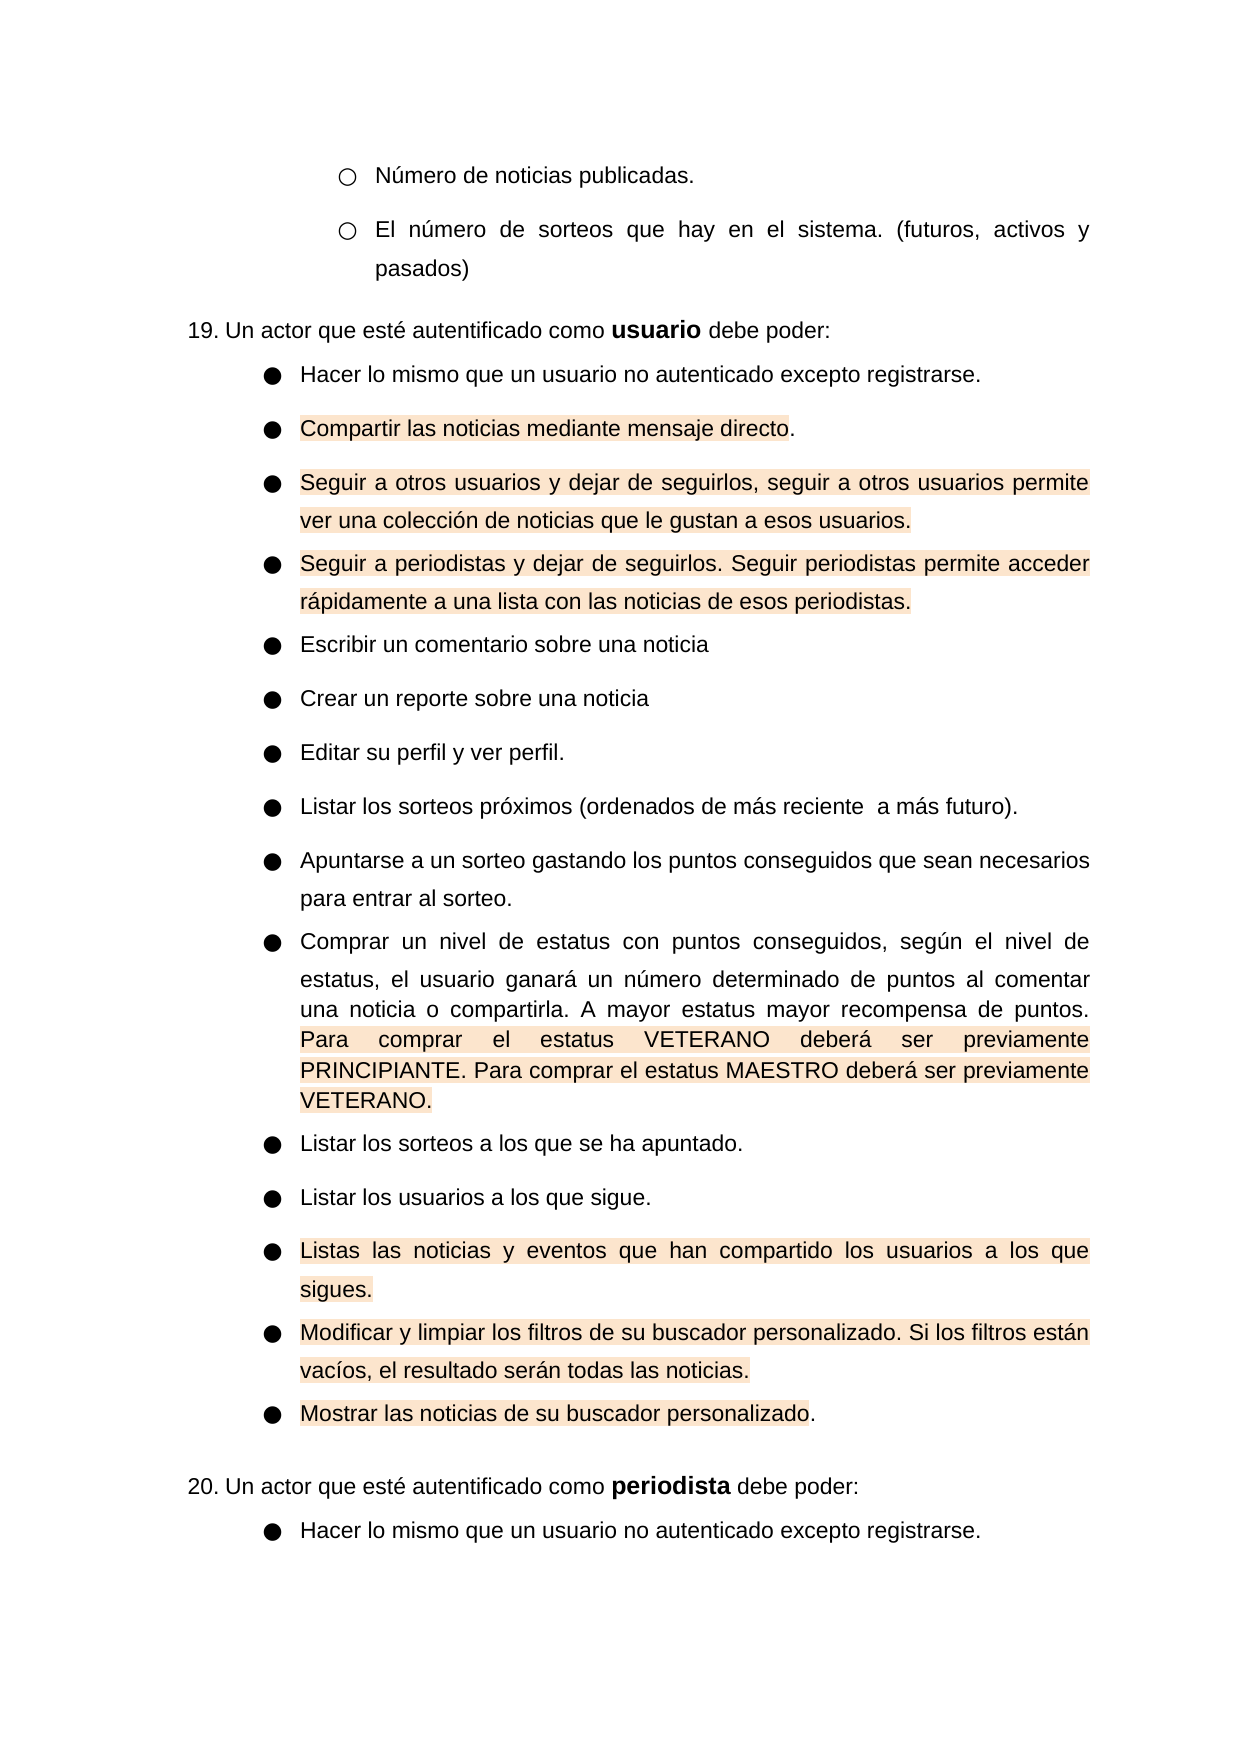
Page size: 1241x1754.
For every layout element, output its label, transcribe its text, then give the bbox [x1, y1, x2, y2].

list Listas las noticias y eventos que han compartido los usuarios a los que sigues. [262, 1225, 1090, 1302]
list Apuntarse a un sorteo gastando los puntos conseguidos que sean necesarios para entrar al sorteo. [262, 834, 1090, 911]
list Seguir a periodistas y dejar de seguirlos. Seguir periodistas permite acceder rápidamente a una lista con las noticias de esos periodistas. [262, 537, 1090, 614]
list Comprar un nivel de estatus con puntos conseguidos, según el nivel de estatus, el usuario ganará un número determinado de puntos al comentar una noticia o compartirla. A mayor estatus mayor recompensa de puntos. Para comprar el estatus VETERANO deberá ser previamente PRINCIPIANTE. Para comprar el estatus MAESTRO deberá ser previamente VETERANO. [262, 915, 1090, 1113]
list Listar los sorteos a los que se ha apuntado. [262, 1117, 1090, 1164]
list El número de sorteos que hay en el sistema. (futuros, activos y pasados) [337, 204, 1090, 281]
list Seguir a otros usuarios y dejar de seguirlos, seguir a otros usuarios permite ver una colección de noticias que le gustan a esos usuarios. [262, 456, 1090, 533]
list Escribir un comentario sobre una noticia [262, 618, 1090, 665]
list Mostrar las noticias de su buscador personalizado. [262, 1387, 1090, 1434]
list Modificar y limpiar los filtros de su buscador personalizado. Si los filtros están vacíos, el resultado serán todas las noticias. [262, 1306, 1090, 1383]
list Número de noticias publicadas. [337, 150, 1090, 197]
list Listar los usuarios a los que sigue. [262, 1171, 1090, 1218]
list Un actor que esté autentificado como periodista debe poder: [187, 1471, 1090, 1500]
list Editar su perfil y ver perfil. [262, 726, 1090, 773]
list Compartir las noticias mediante mensaje directo. [262, 402, 1090, 449]
list Crear un reporte sobre una noticia [262, 672, 1090, 719]
list Hacer lo mismo que un usuario no autenticado excepto registrarse. [262, 348, 1090, 395]
list Listar los sorteos próximos (ordenados de más reciente a más futuro). [262, 780, 1090, 827]
list Un actor que esté autentificado como usuario debe poder: [187, 315, 1090, 344]
list Hacer lo mismo que un usuario no autenticado excepto registrarse. [262, 1504, 1090, 1551]
